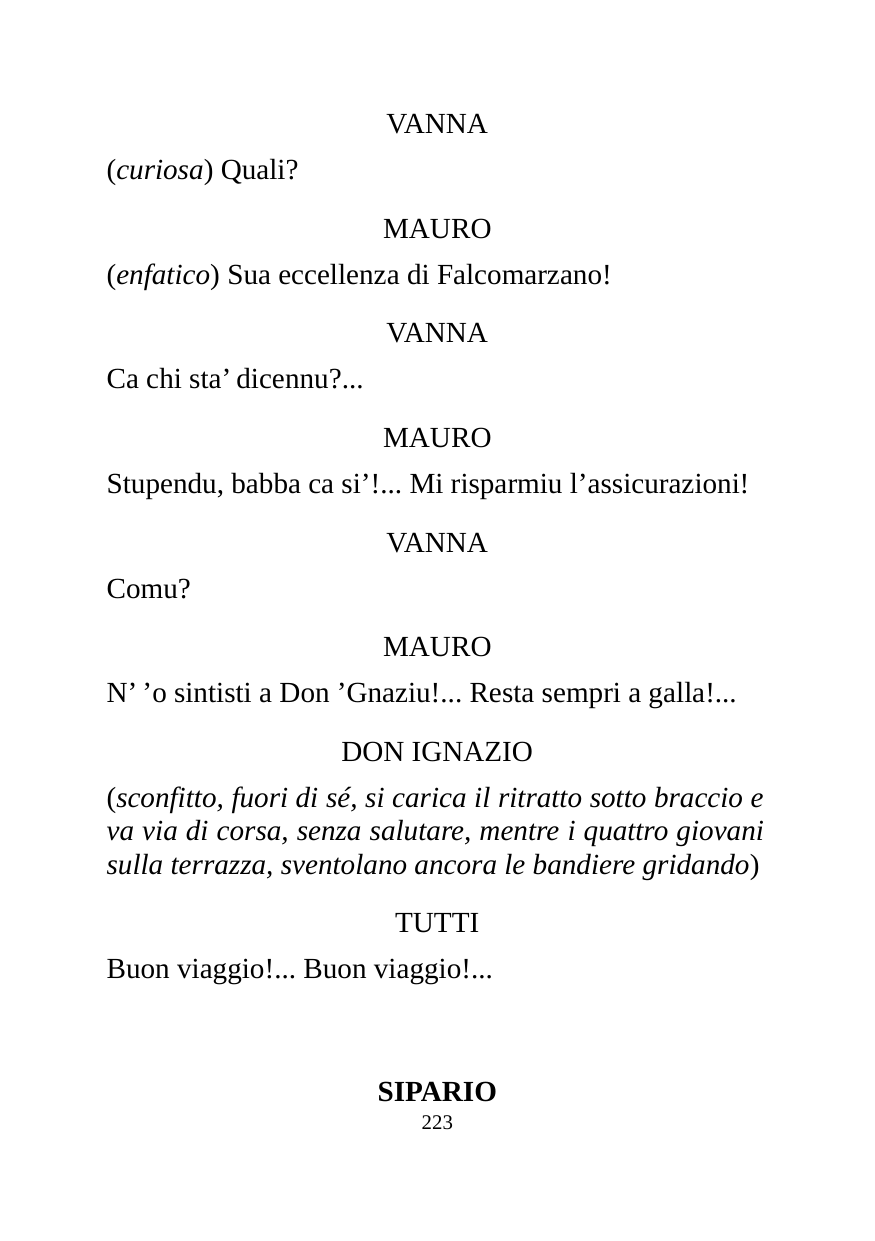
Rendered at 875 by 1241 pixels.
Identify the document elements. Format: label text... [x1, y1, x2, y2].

text Buon viaggio!... Buon viaggio!... [106, 952, 768, 985]
text TUTTI [106, 906, 768, 939]
text (sconfitto, fuori di sé, si carica il ritratto sotto braccio e va via di corsa, senza salutare, mentre i quattro giovani sulla terrazza, sventolano ancora le bandiere gridando) [106, 780, 768, 881]
text DON IGNAZIO [106, 734, 768, 767]
text Stupendu, babba ca si’!... Mi risparmiu l’assicurazioni! [106, 466, 768, 500]
text VANNA [106, 525, 768, 558]
text (enfatico) Sua eccellenza di Falcomarzano! [106, 257, 768, 291]
text MAURO [106, 211, 768, 244]
text Ca chi sta’ dicennu?... [106, 362, 768, 395]
text SIPARIO [106, 1074, 768, 1107]
text Comu? [106, 571, 768, 604]
text VANNA [106, 316, 768, 349]
text N’ ’o sintisti a Don ’Gnaziu!... Resta sempri a galla!... [106, 675, 768, 709]
text (curiosa) Quali? [106, 152, 768, 186]
text MAURO [106, 629, 768, 663]
text VANNA [106, 106, 768, 140]
text MAURO [106, 420, 768, 454]
